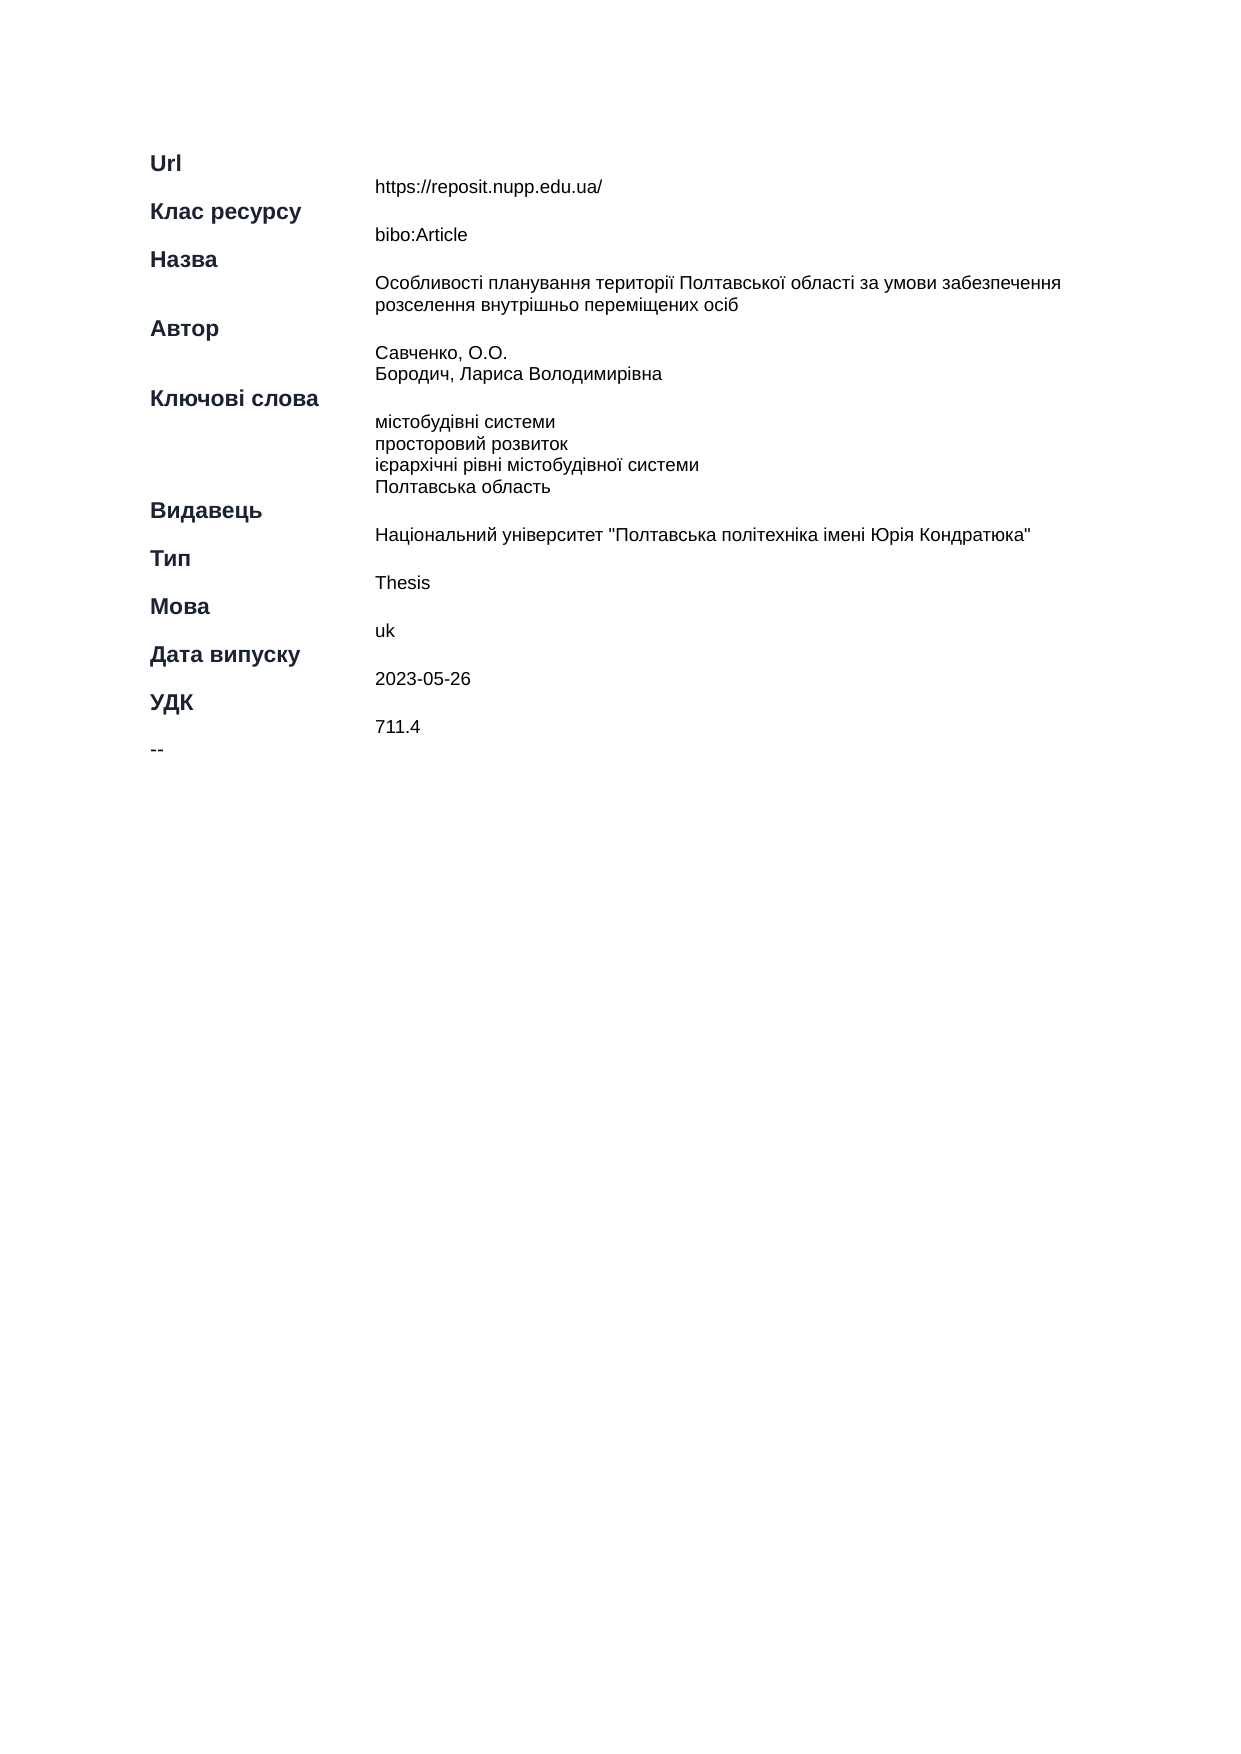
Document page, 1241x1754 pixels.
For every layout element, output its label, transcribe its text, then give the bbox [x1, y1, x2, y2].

text ієрархічні рівні містобудівної системи [375, 454, 1090, 476]
text bibo:Article [375, 224, 1090, 246]
text Видавець [150, 497, 1090, 524]
text Савченко, О.О. [375, 342, 1090, 363]
text 711.4 [375, 715, 1090, 737]
text Особливості планування території Полтавської області за умови забезпечення розселення внутрішньо переміщених осіб [375, 272, 1090, 315]
text Дата випуску [150, 641, 1090, 667]
text просторовий розвиток [375, 433, 1090, 454]
text Автор [150, 315, 1090, 342]
text Url [150, 150, 1090, 176]
text Бородич, Лариса Володимирівна [375, 363, 1090, 385]
text https://reposit.nupp.edu.ua/ [375, 176, 1090, 198]
text uk [375, 619, 1090, 641]
text Назва [150, 246, 1090, 272]
text Клас ресурсу [150, 198, 1090, 224]
text Тип [150, 545, 1090, 572]
text -- [150, 737, 1090, 761]
text Ключові слова [150, 385, 1090, 411]
text УДК [150, 689, 1090, 715]
text Полтавська область [375, 476, 1090, 497]
text Національний університет "Полтавська політехніка імені Юрія Кондратюка" [375, 524, 1090, 545]
text Мова [150, 593, 1090, 619]
text 2023-05-26 [375, 667, 1090, 689]
text Thesis [375, 572, 1090, 593]
text містобудівні системи [375, 411, 1090, 433]
